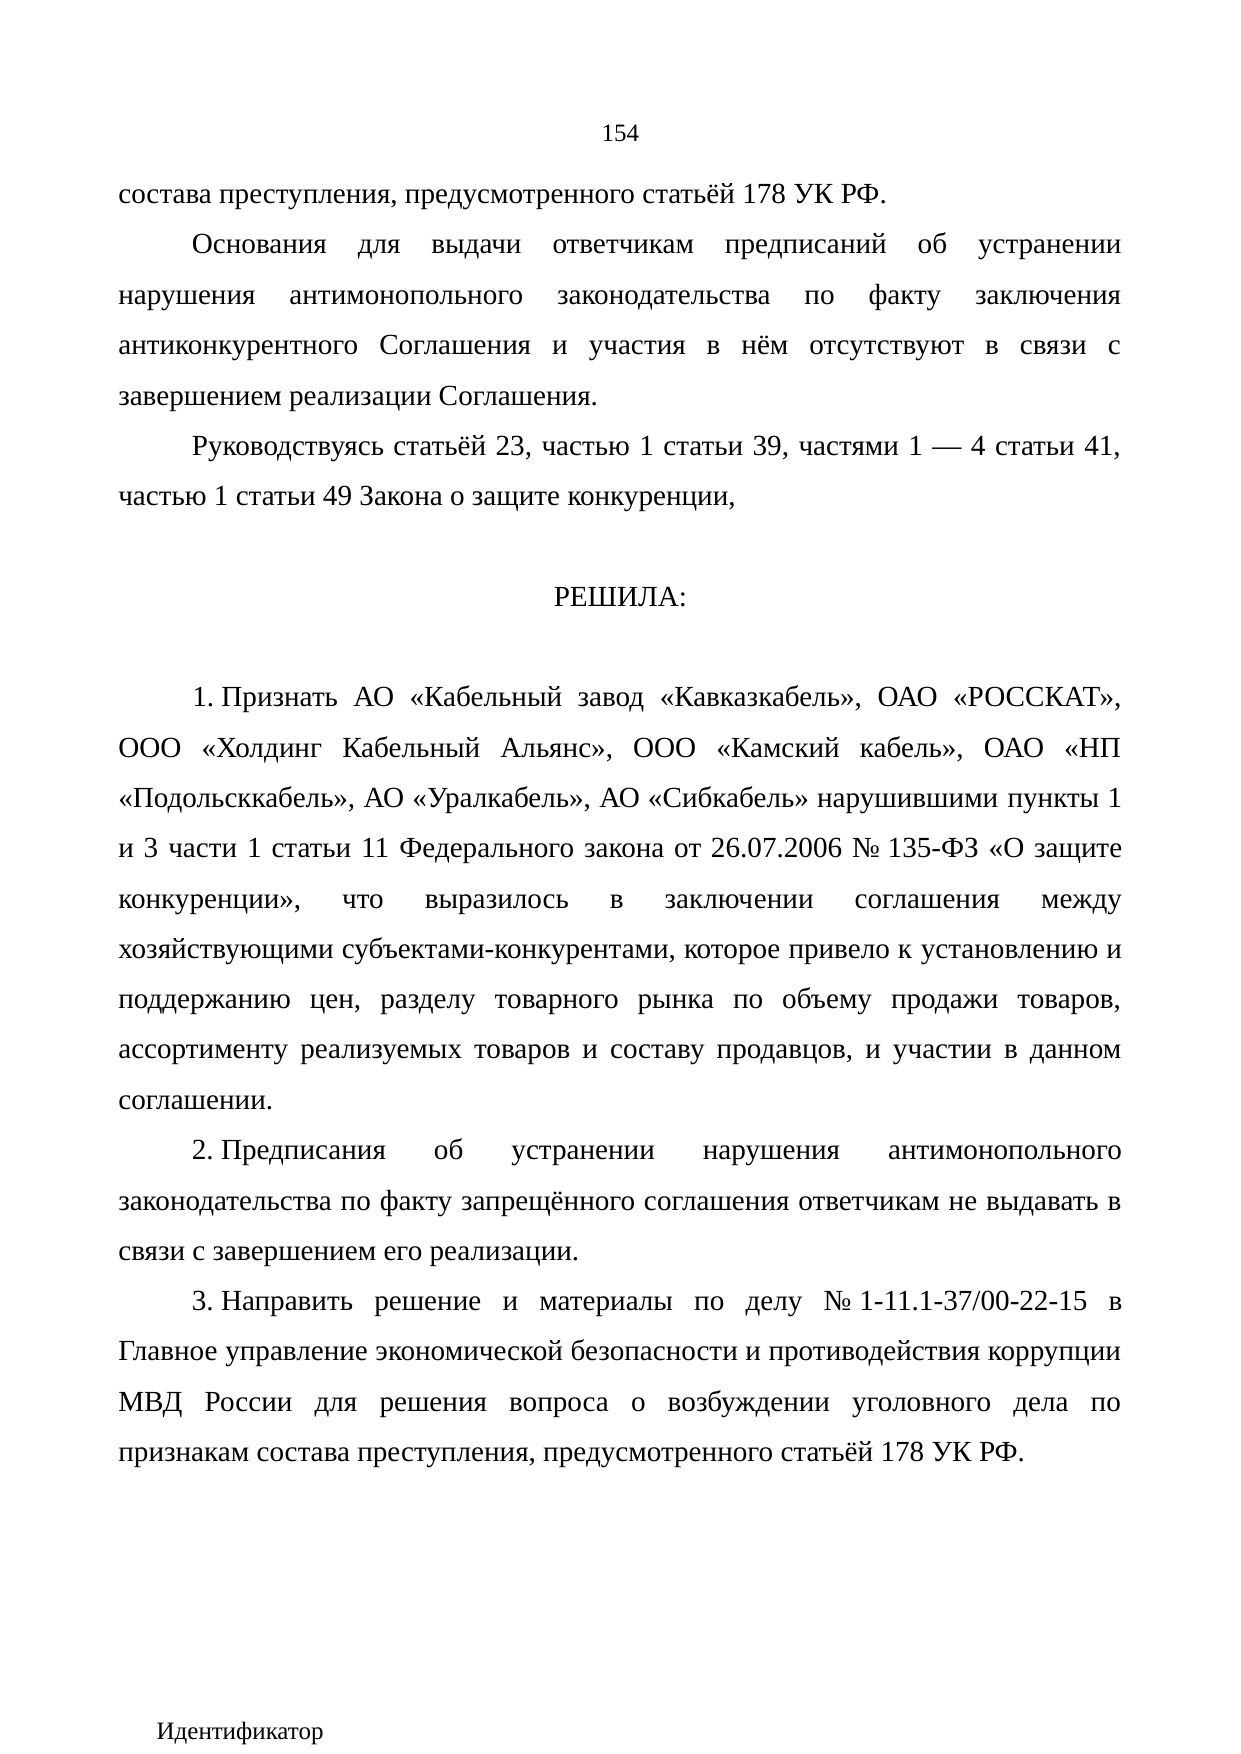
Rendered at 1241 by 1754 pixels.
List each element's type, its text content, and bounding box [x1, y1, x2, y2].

text 1. Признать АО «Кабельный завод «Кавказкабель», ОАО «РОССКАТ», ООО «Холдинг Кабельный Альянс», ООО «Камский кабель», ОАО «НП «Подольсккабель», АО «Уралкабель», АО «Сибкабель» нарушившими пункты 1 и 3 части 1 статьи 11 Федерального закона от 26.07.2006 № 135-ФЗ «О защите конкуренции», что выразилось в заключении соглашения между хозяйствующими субъектами-конкурентами, которое привело к установлению и поддержанию цен, разделу товарного рынка по объему продажи товаров, ассортименту реализуемых товаров и составу продавцов, и участии в данном соглашении. [118, 679, 1122, 1116]
text 2. Предписания об устранении нарушения антимонопольного законодательства по факту запрещённого соглашения ответчикам не выдавать в связи с завершением его реализации. [118, 1132, 1122, 1266]
text Руководствуясь статьёй 23, частью 1 статьи 39, частями 1 — 4 статьи 41, частью 1 статьи 49 Закона о защите конкуренции, [118, 428, 1122, 512]
text РЕШИЛА: [118, 579, 1122, 612]
text Основания для выдачи ответчикам предписаний об устранении нарушения антимонопольного законодательства по факту заключения антиконкурентного Соглашения и участия в нём отсутствуют в связи с завершением реализации Соглашения. [118, 227, 1122, 411]
text состава преступления, предусмотренного статьёй 178 УК РФ. [118, 176, 1122, 210]
text 3. Направить решение и материалы по делу № 1-11.1-37/00-22-15 в Главное управление экономической безопасности и противодействия коррупции МВД России для решения вопроса о возбуждении уголовного дела по признакам состава преступления, предусмотренного статьёй 178 УК РФ. [118, 1283, 1122, 1468]
